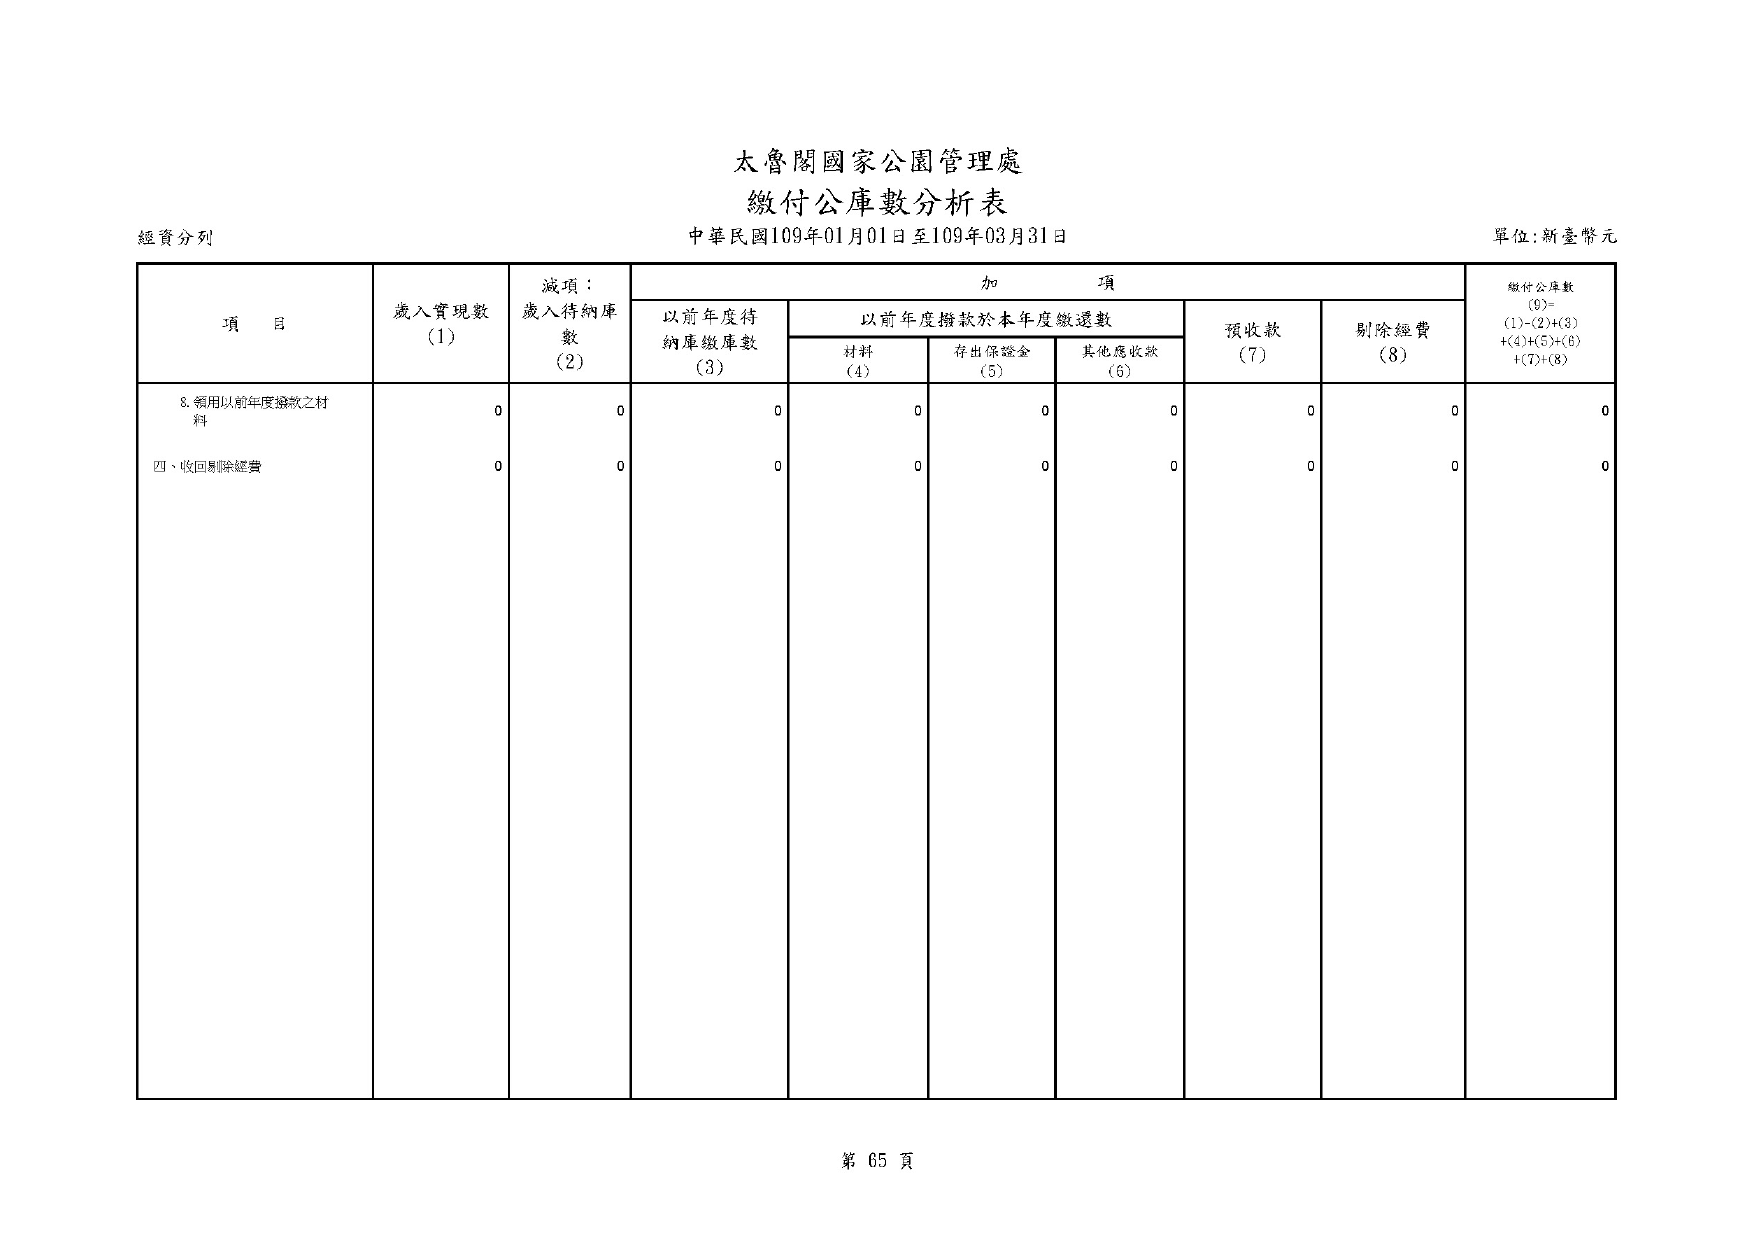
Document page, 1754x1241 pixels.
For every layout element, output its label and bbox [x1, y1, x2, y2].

picture [59, 59, 1695, 1216]
